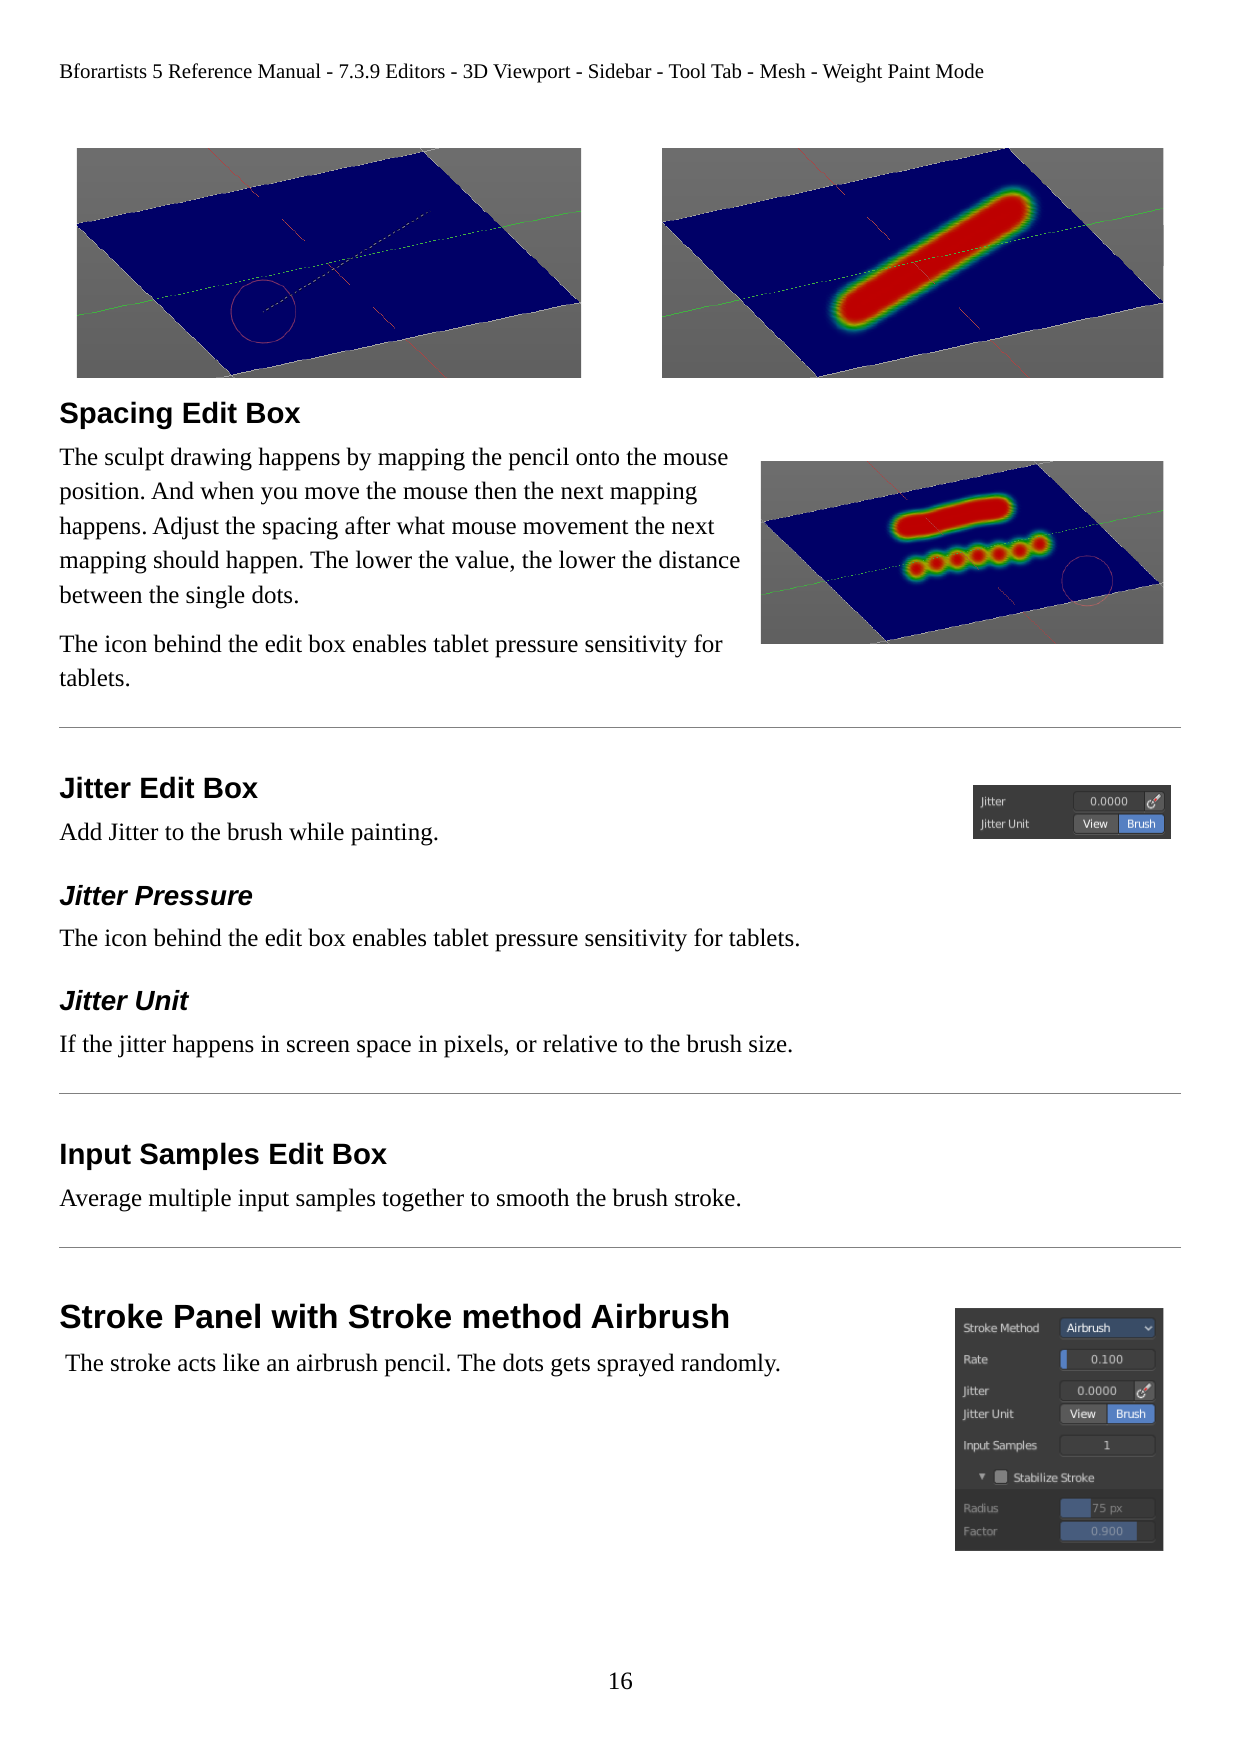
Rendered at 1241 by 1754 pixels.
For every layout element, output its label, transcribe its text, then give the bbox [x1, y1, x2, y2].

text If the jitter happens in screen space in pixels, or relative to the brush size. [59, 1029, 1181, 1058]
picture [973, 785, 1171, 839]
text The icon behind the edit box enables tablet pressure sensitivity for tablets. [59, 923, 1181, 952]
text Add Jitter to the brush while painting. [59, 817, 1181, 846]
picture [662, 148, 1164, 378]
subtitle Jitter Pressure [59, 879, 1181, 911]
picture [955, 1308, 1164, 1551]
subtitle Jitter Unit [59, 985, 1181, 1017]
text The sculpt drawing happens by mapping the pencil onto the mouse position. And when you move the mouse then the next mapping happens. Adjust the spacing after what mouse movement the next mapping should happen. The lower the value, the lower the distance between the single dots. [59, 442, 1181, 608]
subtitle Spacing Edit Box [59, 378, 1181, 429]
picture [760, 461, 1164, 644]
text Average multiple input samples together to smooth the brush stroke. [59, 1183, 1181, 1212]
text The stroke acts like an airbrush pencil. The dots gets sprayed randomly. [59, 1348, 955, 1377]
text The icon behind the edit box enables tablet pressure sensitivity for tablets. [59, 629, 1181, 692]
subtitle Jitter Edit Box [59, 771, 1181, 805]
subtitle Stroke Panel with Stroke method Airbrush [59, 1297, 1181, 1336]
picture [76, 148, 582, 378]
subtitle Input Samples Edit Box [59, 1137, 1181, 1171]
